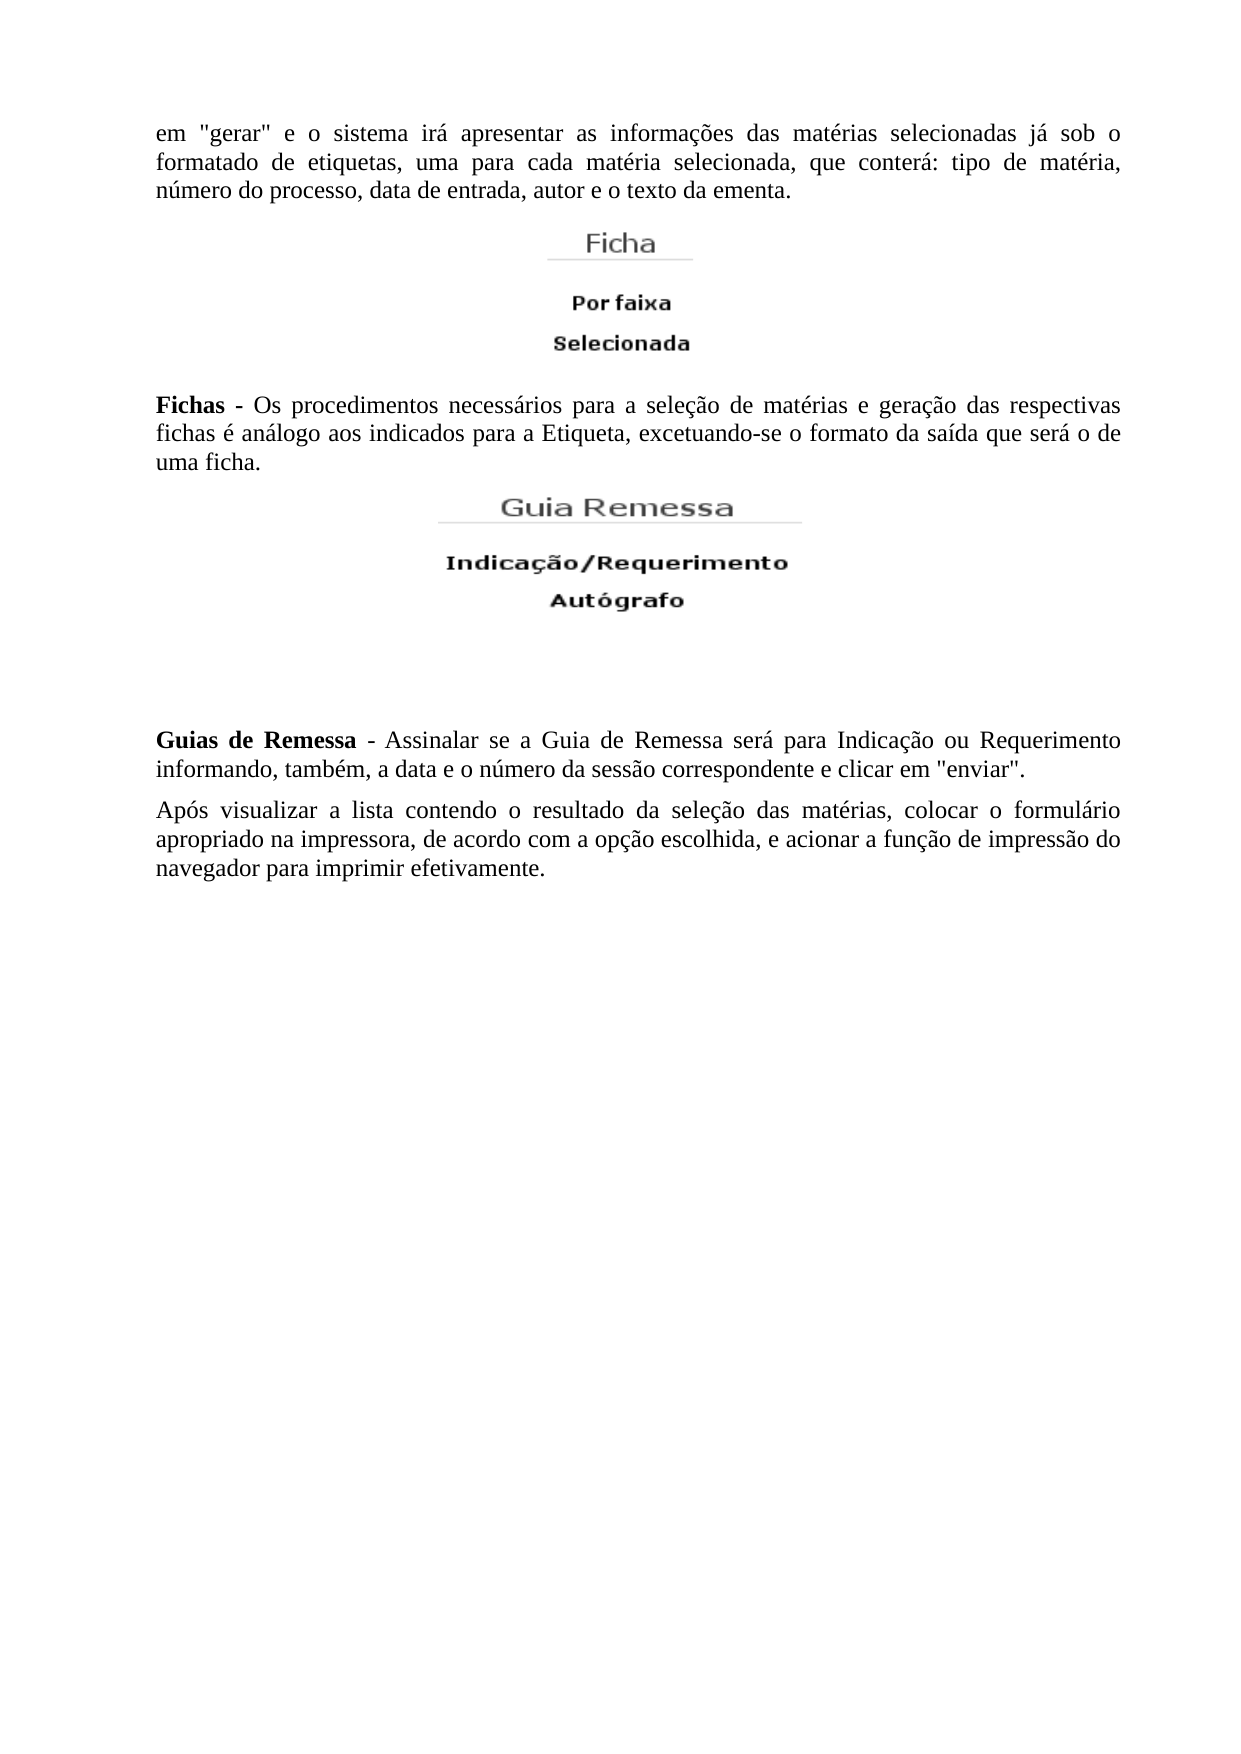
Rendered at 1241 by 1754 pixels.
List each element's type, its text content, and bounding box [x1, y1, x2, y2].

picture [438, 489, 803, 629]
text Após visualizar a lista contendo o resultado da seleção das matérias, colocar o formulário apropriado na impressora, de acordo com a opção escolhida, e acionar a função de impressão do navegador para imprimir efetivamente. [156, 795, 1122, 882]
text em "gerar" e o sistema irá apresentar as informações das matérias selecionadas já sob o formatado de etiquetas, uma para cada matéria selecionada, que conterá: tipo de matéria, número do processo, data de entrada, autor e o texto da ementa. [156, 118, 1122, 204]
text Fichas - Os procedimentos necessários para a seleção de matérias e geração das respectivas fichas é análogo aos indicados para a Etiqueta, excetuando-se o formato da saída que será o de uma ficha. [156, 390, 1122, 476]
picture [547, 228, 694, 357]
text Guias de Remessa - Assinalar se a Guia de Remessa será para Indicação ou Requerimento informando, também, a data e o número da sessão correspondente e clicar em "enviar". [156, 725, 1122, 783]
